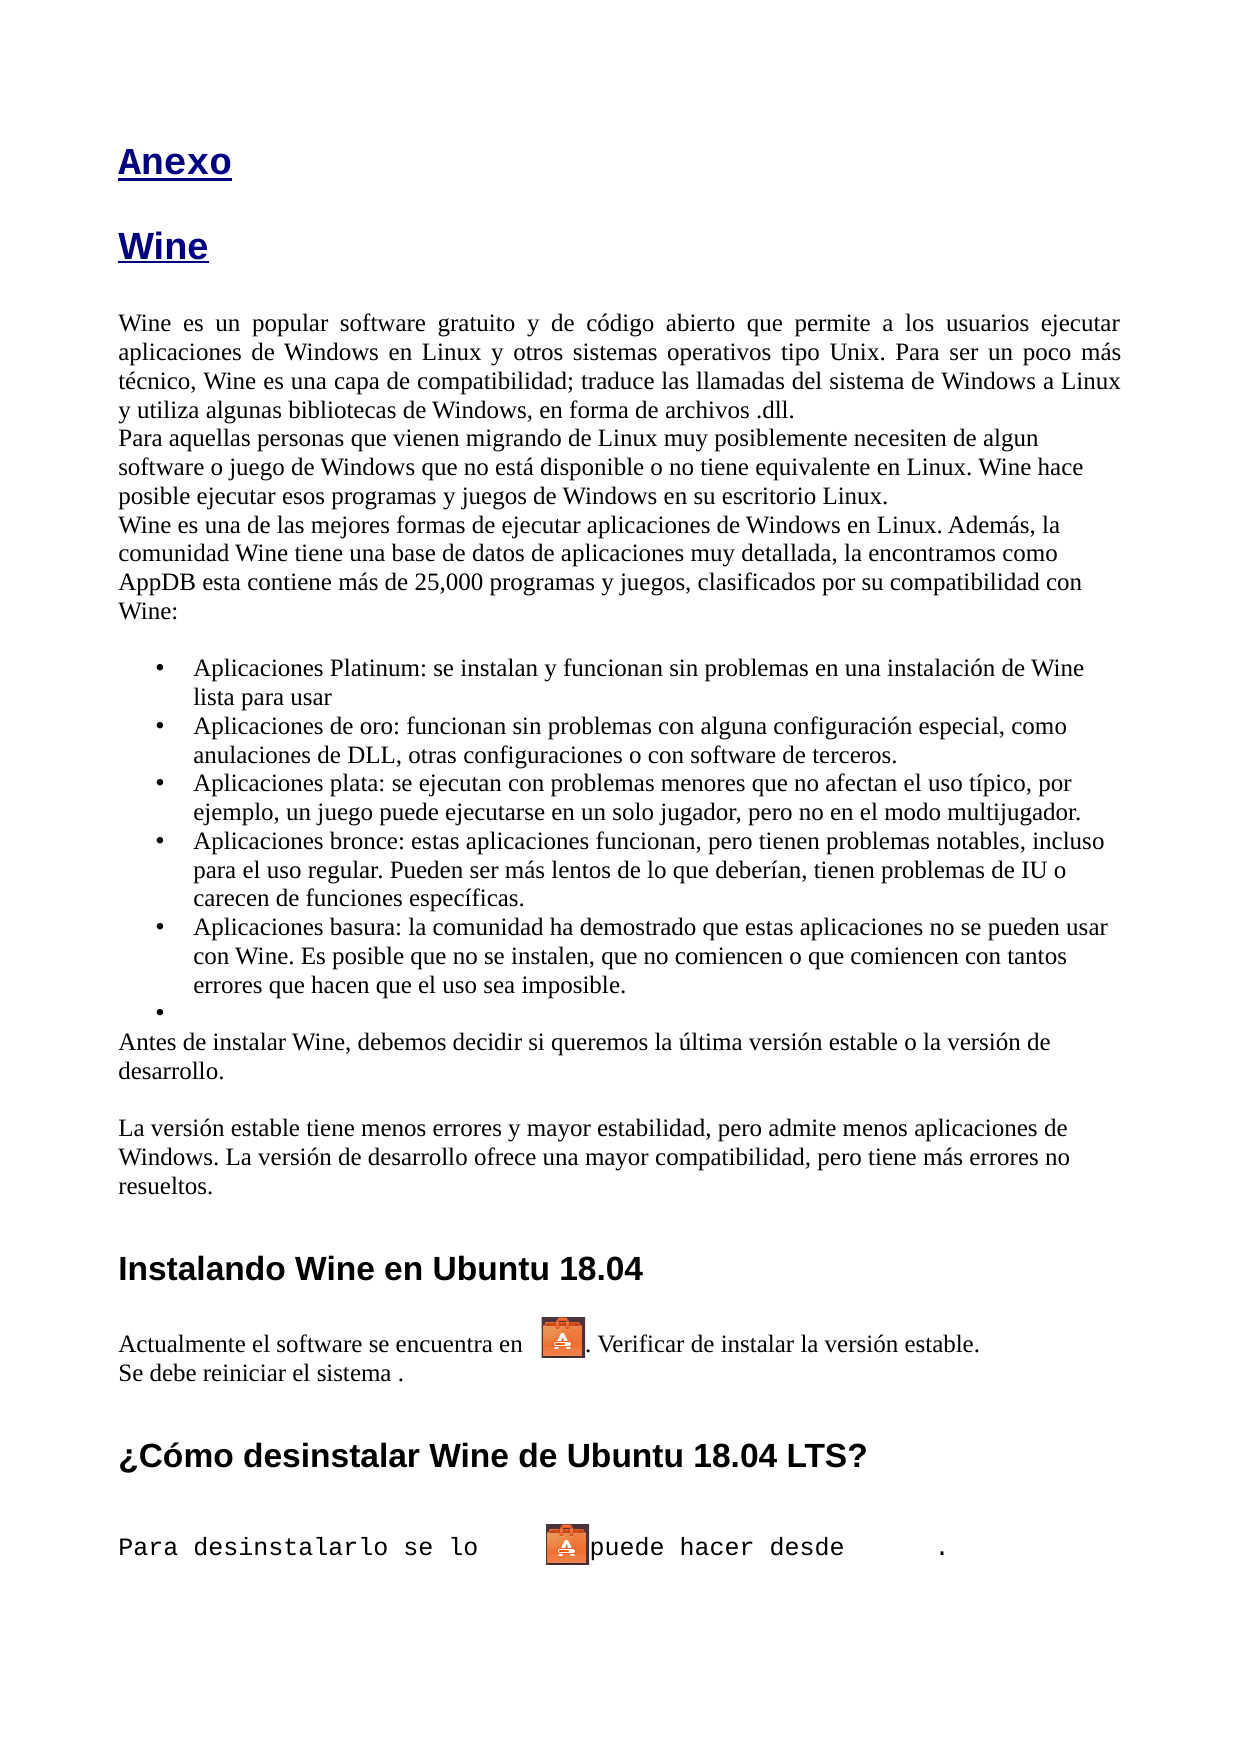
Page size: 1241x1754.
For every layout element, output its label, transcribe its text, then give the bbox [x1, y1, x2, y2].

text Se debe reiniciar el sistema . [118, 1358, 1122, 1387]
text Wine es una de las mejores formas de ejecutar aplicaciones de Windows en Linux. Además, la comunidad Wine tiene una base de datos de aplicaciones muy detallada, la encontramos como AppDB esta contiene más de 25,000 programas y juegos, clasificados por su compatibilidad con Wine: [118, 510, 1122, 625]
list Aplicaciones plata: se ejecutan con problemas menores que no afectan el uso típico, por ejemplo, un juego puede ejecutarse en un solo jugador, pero no en el modo multijugador. [156, 768, 1122, 826]
list Aplicaciones bronce: estas aplicaciones funcionan, pero tienen problemas notables, incluso para el uso regular. Pueden ser más lentos de lo que deberían, tienen problemas de IU o carecen de funciones específicas. [156, 826, 1122, 912]
text Para desinstalarlo se lo [118, 1535, 546, 1563]
text puede hacer desde . [590, 1535, 1122, 1563]
subtitle Wine [118, 223, 1122, 267]
text La versión estable tiene menos errores y mayor estabilidad, pero admite menos aplicaciones de Windows. La versión de desarrollo ofrece una mayor compatibilidad, pero tiene más errores no resueltos. [118, 1113, 1122, 1200]
subtitle ¿Cómo desinstalar Wine de Ubuntu 18.04 LTS? [118, 1436, 1122, 1475]
list Aplicaciones de oro: funcionan sin problemas con alguna configuración especial, como anulaciones de DLL, otras configuraciones o con software de terceros. [156, 711, 1122, 768]
text Antes de instalar Wine, debemos decidir si queremos la última versión estable o la versión de desarrollo. [118, 1027, 1122, 1085]
picture [546, 1524, 590, 1565]
text Para aquellas personas que vienen migrando de Linux muy posiblemente necesiten de algun software o juego de Windows que no está disponible o no tiene equivalente en Linux. Wine hace posible ejecutar esos programas y juegos de Windows en su escritorio Linux. [118, 423, 1122, 510]
list Aplicaciones Platinum: se instalan y funcionan sin problemas en una instalación de Wine lista para usar [156, 653, 1122, 711]
text Wine es un popular software gratuito y de código abierto que permite a los usuarios ejecutar aplicaciones de Windows en Linux y otros sistemas operativos tipo Unix. Para ser un poco más técnico, Wine es una capa de compatibilidad; traduce las llamadas del sistema de Windows a Linux y utiliza algunas bibliotecas de Windows, en forma de archivos .dll. [118, 308, 1122, 423]
text . Verificar de instalar la versión estable. [586, 1329, 1122, 1358]
text Actualmente el software se encuentra en [118, 1329, 541, 1358]
subtitle Instalando Wine en Ubuntu 18.04 [118, 1249, 1122, 1288]
list Aplicaciones basura: la comunidad ha demostrado que estas aplicaciones no se pueden usar con Wine. Es posible que no se instalen, que no comiencen o que comiencen con tantos errores que hacen que el uso sea imposible. [156, 912, 1122, 998]
picture [541, 1317, 586, 1358]
subtitle Anexo [118, 143, 1122, 186]
